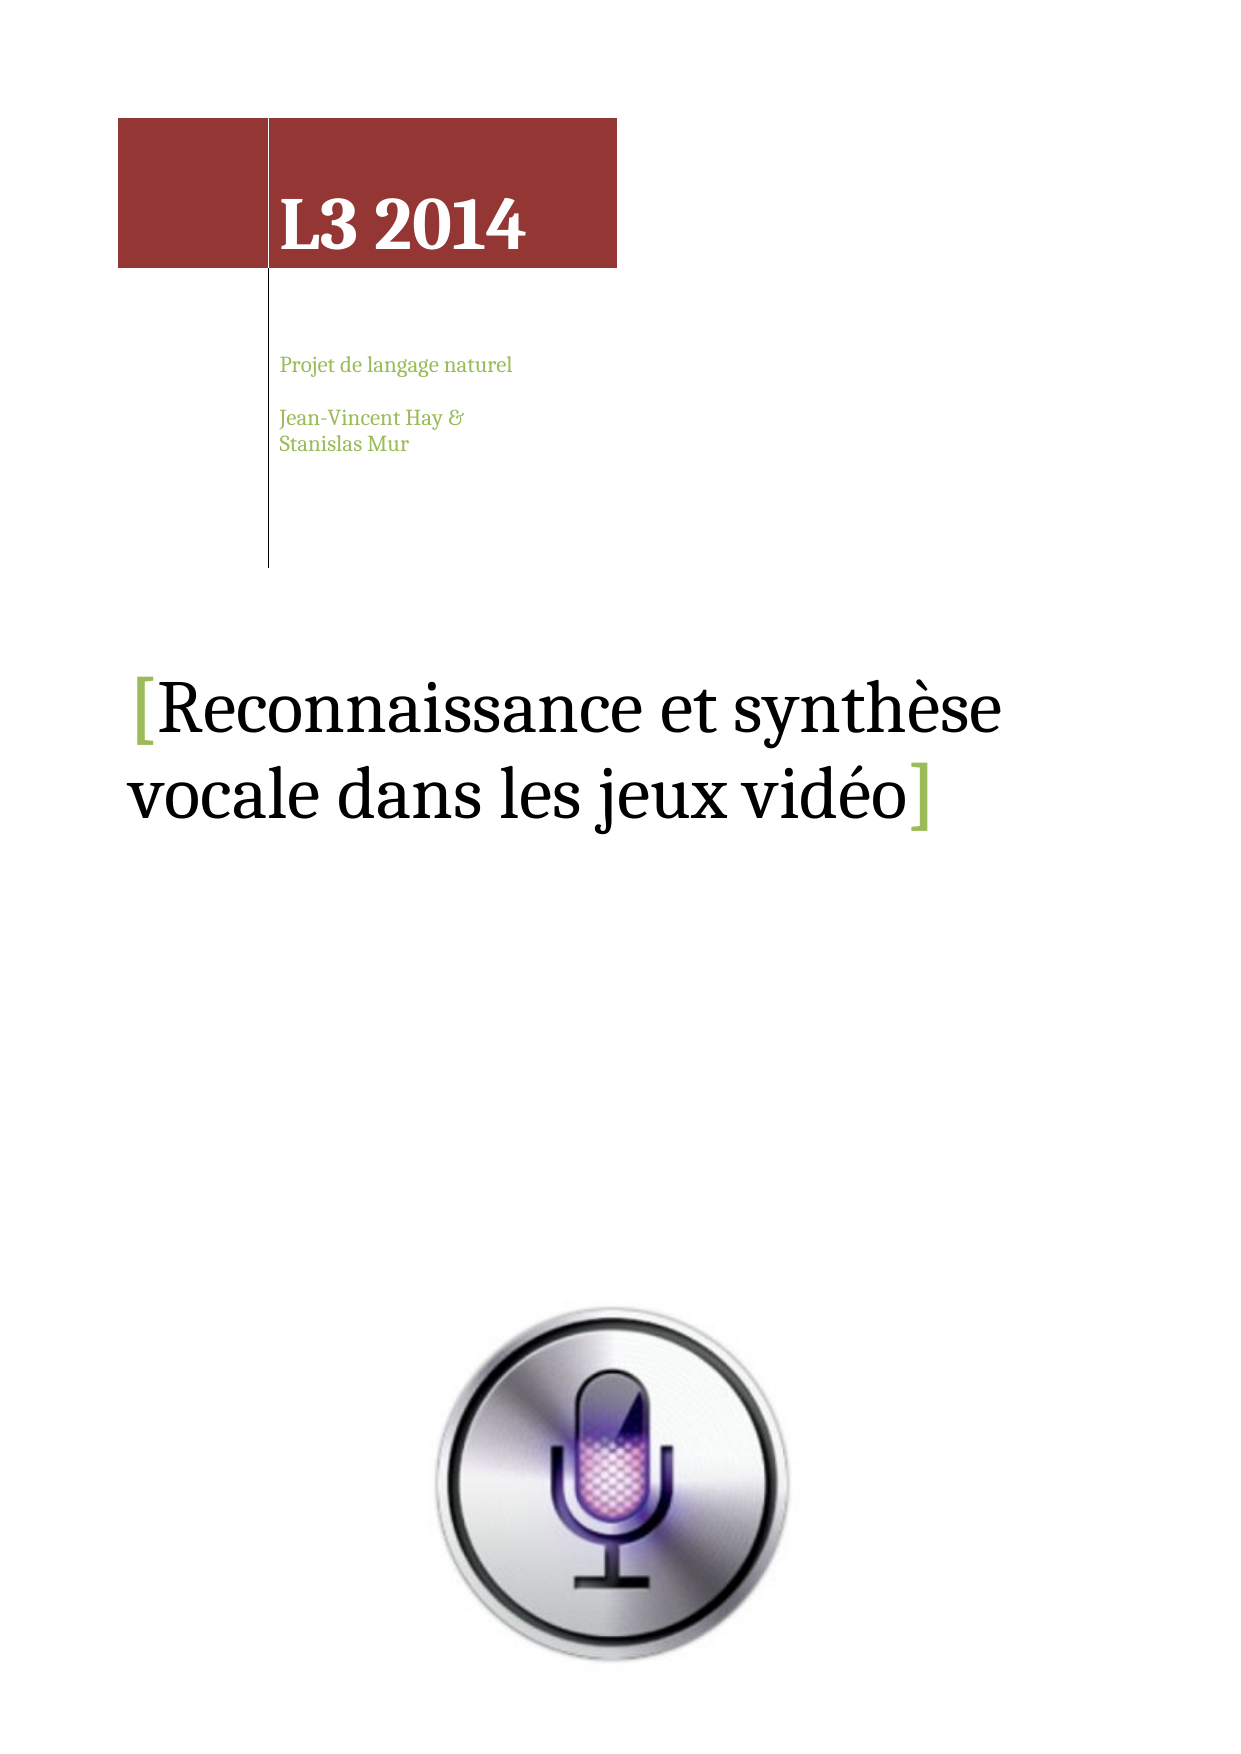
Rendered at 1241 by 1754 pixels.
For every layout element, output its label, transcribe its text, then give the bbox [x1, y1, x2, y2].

table_header L3 2014 [269, 118, 617, 268]
table_cell Compte rendu du projet de Langue Naturelle de Jean-Vincent Hay et Stanislas Mur, Jeu vidéo en reconnaissance vocale et synthèse vocale. [118, 838, 1122, 890]
table_header [Reconnaissance et synthèse vocale dans les jeux vidéo] [118, 665, 1122, 837]
table_cell [118, 268, 268, 568]
table_cell Projet de langage naturel Jean-Vincent Hay & Stanislas Mur [269, 268, 617, 568]
table_header [118, 118, 268, 268]
